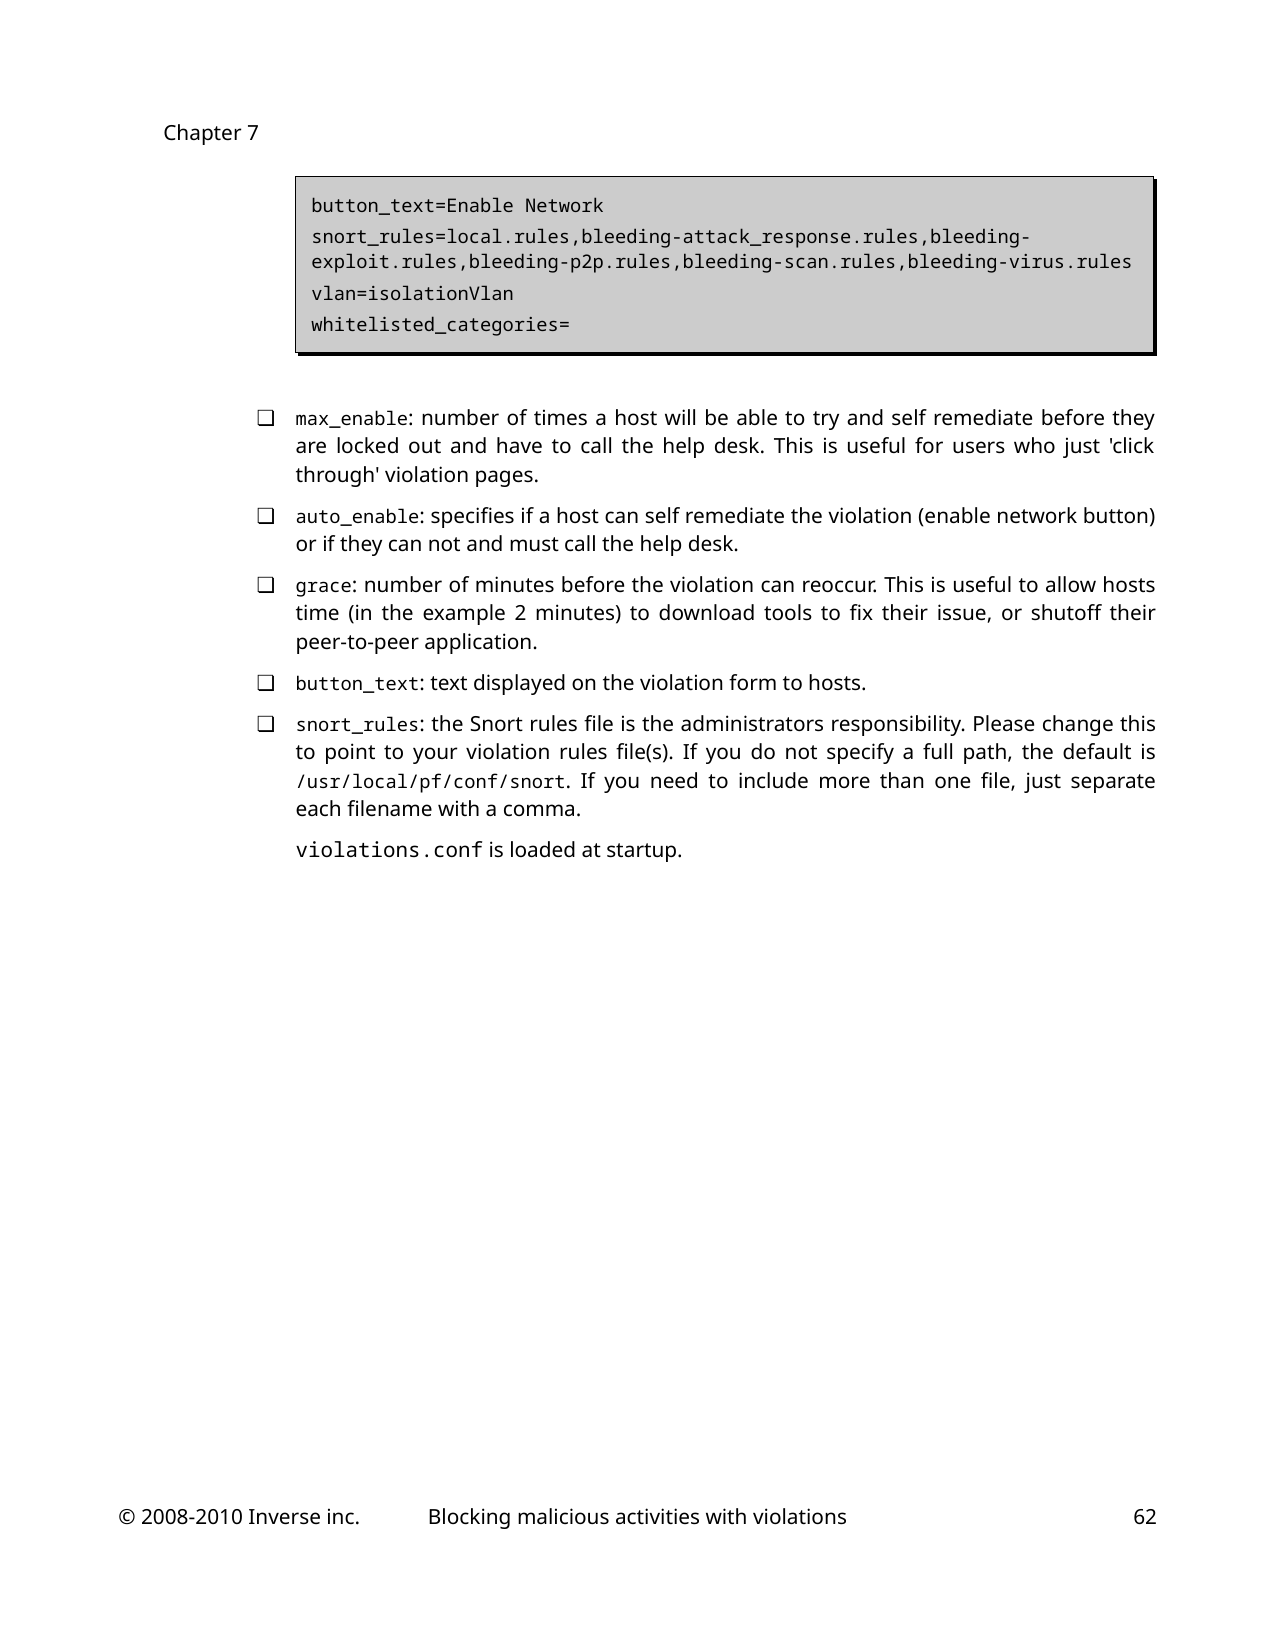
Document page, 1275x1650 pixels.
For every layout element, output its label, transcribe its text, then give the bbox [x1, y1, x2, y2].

list ❏ snort_rules: the Snort rules file is the administrators responsibility. Please change this to point to your violation rules file(s). If you do not specify a full path, the default is /usr/local/pf/conf/snort. If you need to include more than one file, just separate each filename with a comma. [256, 709, 1157, 823]
text vlan=isolationVlan [296, 264, 1153, 296]
list ❏ grace: number of minutes before the violation can reoccur. This is useful to allow hosts time (in the example 2 minutes) to download tools to fix their issue, or shutoff their peer-to-peer application. [256, 570, 1157, 655]
text violations.conf is loaded at startup. [295, 835, 1157, 863]
text snort_rules=local.rules,bleeding-attack_response.rules,bleeding-exploit.rules,bleeding-p2p.rules,bleeding-scan.rules,bleeding-virus.rules [296, 207, 1153, 264]
list ❏ auto_enable: specifies if a host can self remediate the violation (enable network button) or if they can not and must call the help desk. [256, 501, 1157, 558]
text whitelisted_categories= [296, 296, 1153, 352]
text button_text=Enable Network [296, 177, 1153, 207]
list ❏ max_enable: number of times a host will be able to try and self remediate before they are locked out and have to call the help desk. This is useful for users who just 'click through' violation pages. [256, 403, 1157, 488]
list ❏ button_text: text displayed on the violation form to hosts. [256, 668, 1157, 696]
